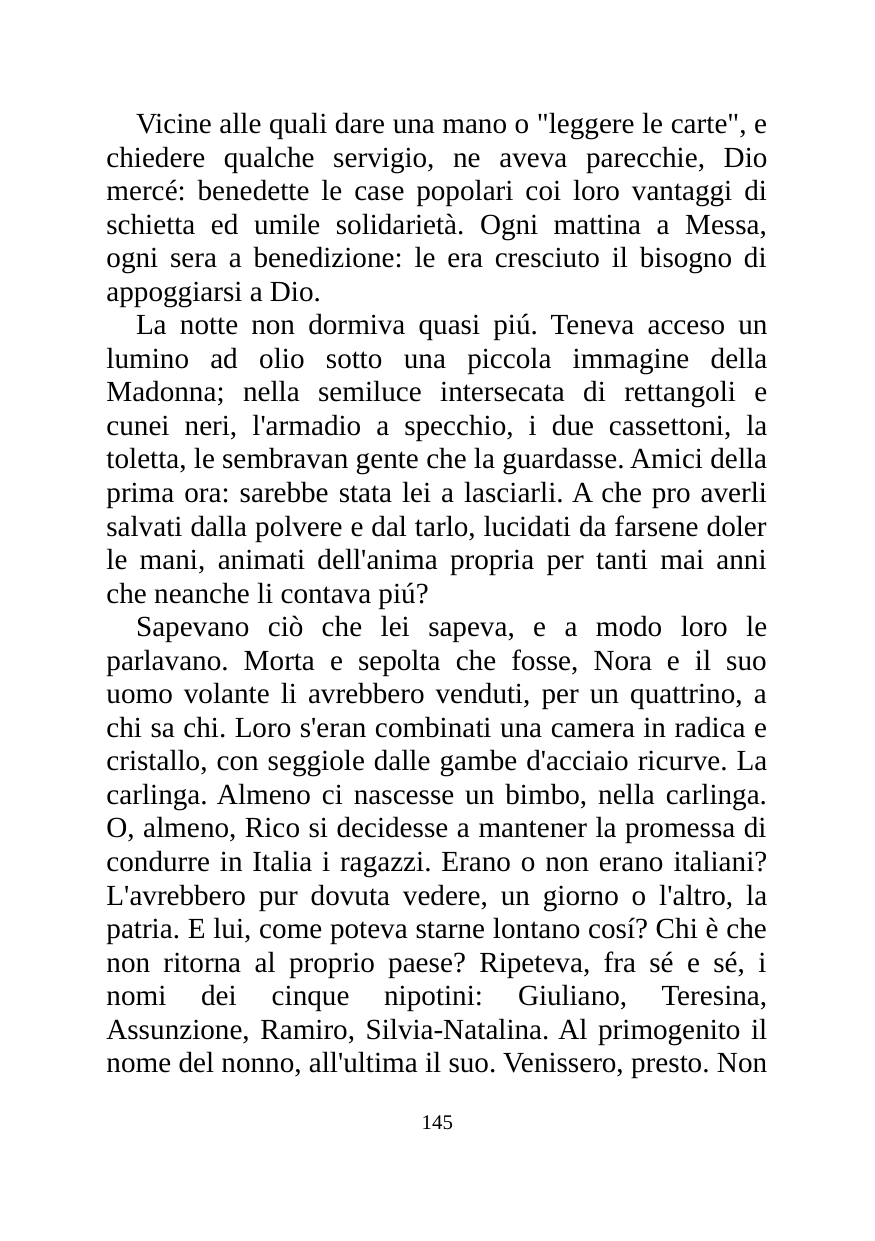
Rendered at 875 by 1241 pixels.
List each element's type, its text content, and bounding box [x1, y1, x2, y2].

text Vicine alle quali dare una mano o "leggere le carte", e chiedere qualche servigio, ne aveva parecchie, Dio mercé: benedette le case popolari coi loro vantaggi di schietta ed umile solidarietà. Ogni mattina a Messa, ogni sera a benedizione: le era cresciuto il bisogno di appoggiarsi a Dio. [106, 106, 768, 307]
text La notte non dormiva quasi piú. Teneva acceso un lumino ad olio sotto una piccola immagine della Madonna; nella semiluce intersecata di rettangoli e cunei neri, l'armadio a specchio, i due cassettoni, la toletta, le sembravan gente che la guardasse. Amici della prima ora: sarebbe stata lei a lasciarli. A che pro averli salvati dalla polvere e dal tarlo, lucidati da farsene doler le mani, animati dell'anima propria per tanti mai anni che neanche li contava piú? [106, 307, 768, 609]
text Sapevano ciò che lei sapeva, e a modo loro le parlavano. Morta e sepolta che fosse, Nora e il suo uomo volante li avrebbero venduti, per un quattrino, a chi sa chi. Loro s'eran combinati una camera in radica e cristallo, con seggiole dalle gambe d'acciaio ricurve. La carlinga. Almeno ci nascesse un bimbo, nella carlinga. O, almeno, Rico si decidesse a mantener la promessa di condurre in Italia i ragazzi. Erano o non erano italiani? L'avrebbero pur dovuta vedere, un giorno o l'altro, la patria. E lui, come poteva starne lontano cosí? Chi è che non ritorna al proprio paese? Ripeteva, fra sé e sé, i nomi dei cinque nipotini: Giuliano, Teresina, Assunzione, Ramiro, Silvia-Natalina. Al primogenito il nome del nonno, all'ultima il suo. Venissero, presto. Non [106, 609, 768, 1079]
